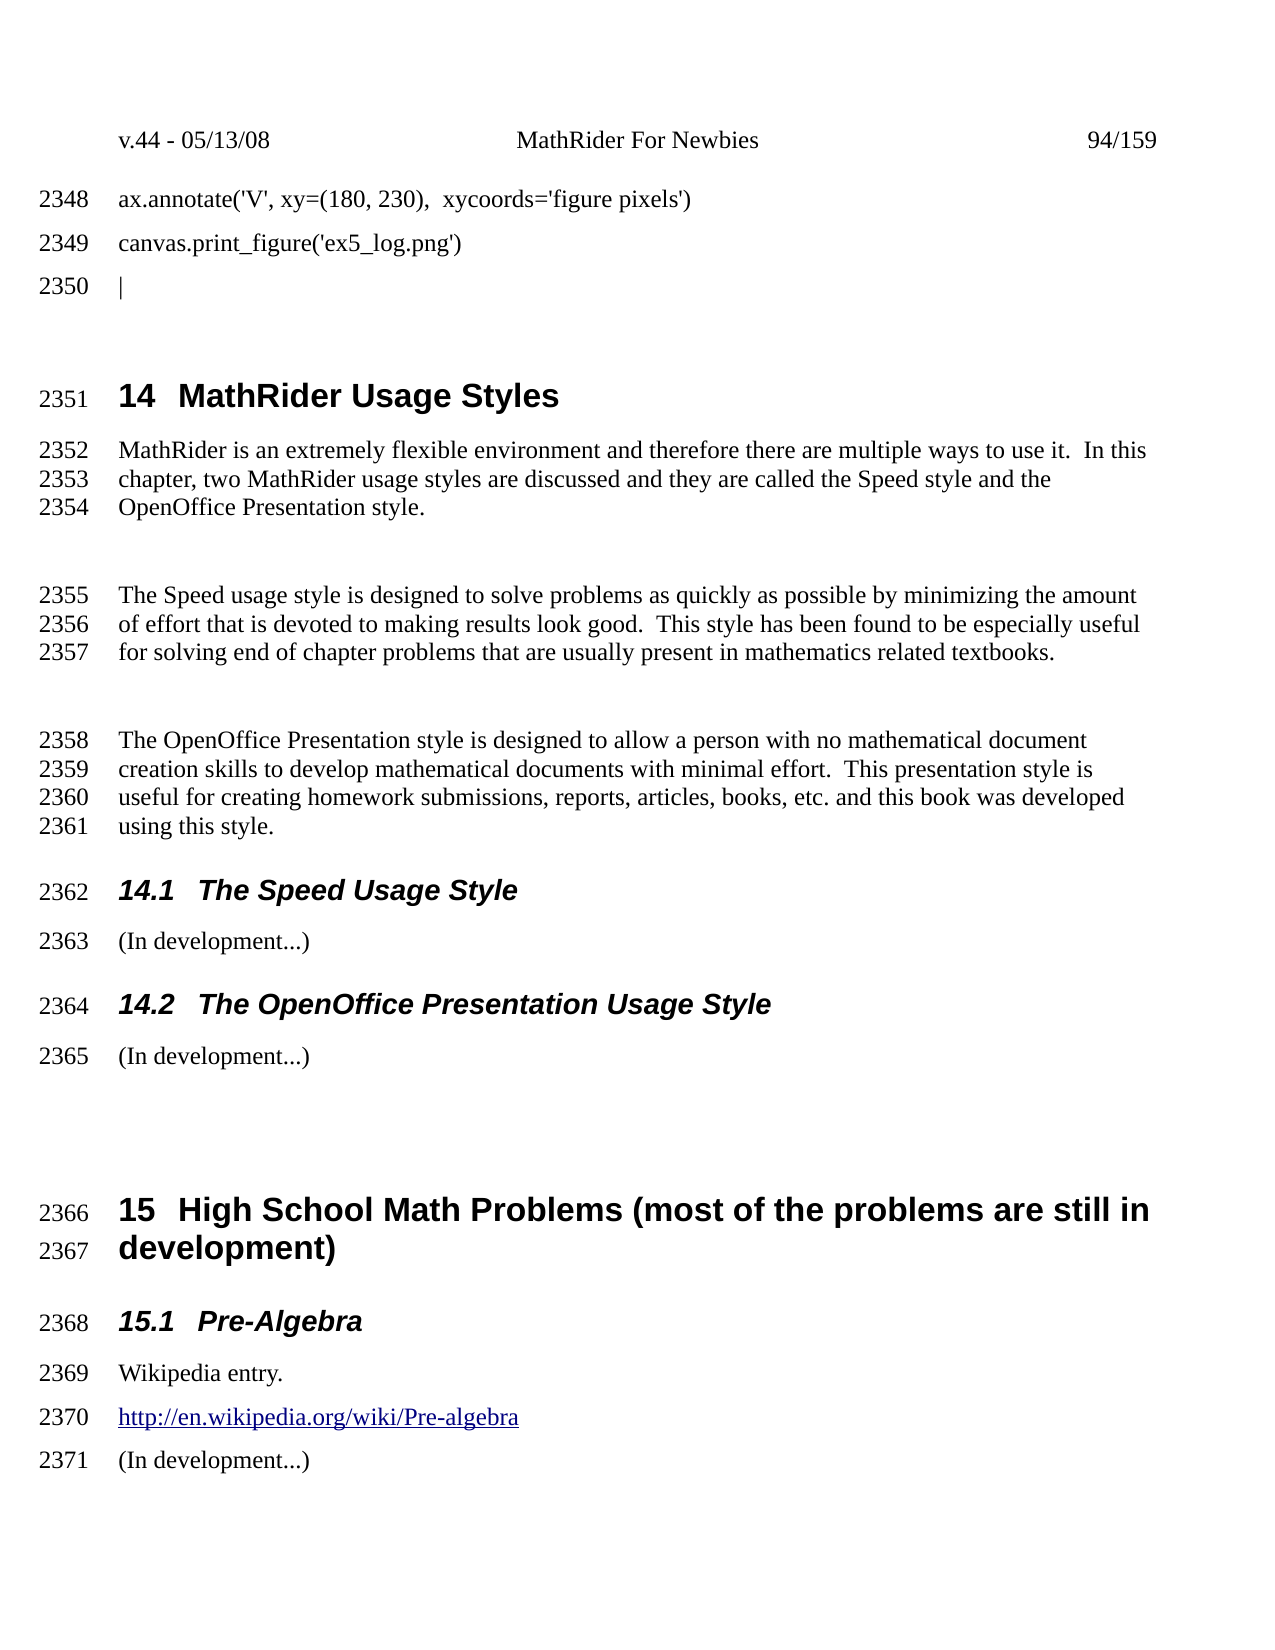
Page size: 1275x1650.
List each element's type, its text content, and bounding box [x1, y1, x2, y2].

text ax.annotate('V', xy=(180, 230), xycoords='figure pixels') [118, 184, 1157, 213]
text (In development...) [118, 926, 1157, 955]
subtitle High School Math Problems (most of the problems are still in development) [118, 1189, 1157, 1267]
text Wikipedia entry. [118, 1358, 1157, 1387]
text http://en.wikipedia.org/wiki/Pre-algebra [118, 1402, 1157, 1430]
subtitle Pre-Algebra [118, 1304, 1157, 1338]
text The OpenOffice Presentation style is designed to allow a person with no mathematical document creation skills to develop mathematical documents with minimal effort. This presentation style is useful for creating homework submissions, reports, articles, books, etc. and this book was developed using this style. [118, 725, 1157, 840]
text canvas.print_figure('ex5_log.png') [118, 228, 1157, 256]
text | [118, 271, 1157, 300]
subtitle MathRider Usage Styles [118, 376, 1157, 415]
text (In development...) [118, 1041, 1157, 1069]
text MathRider is an extremely flexible environment and therefore there are multiple ways to use it. In this chapter, two MathRider usage styles are discussed and they are called the Speed style and the OpenOffice Presentation style. [118, 435, 1157, 521]
subtitle The OpenOffice Presentation Usage Style [118, 987, 1157, 1021]
text The Speed usage style is designed to solve problems as quickly as possible by minimizing the amount of effort that is devoted to making results look good. This style has been found to be especially useful for solving end of chapter problems that are usually present in mathematics related textbooks. [118, 580, 1157, 666]
subtitle The Speed Usage Style [118, 872, 1157, 906]
text (In development...) [118, 1445, 1157, 1474]
